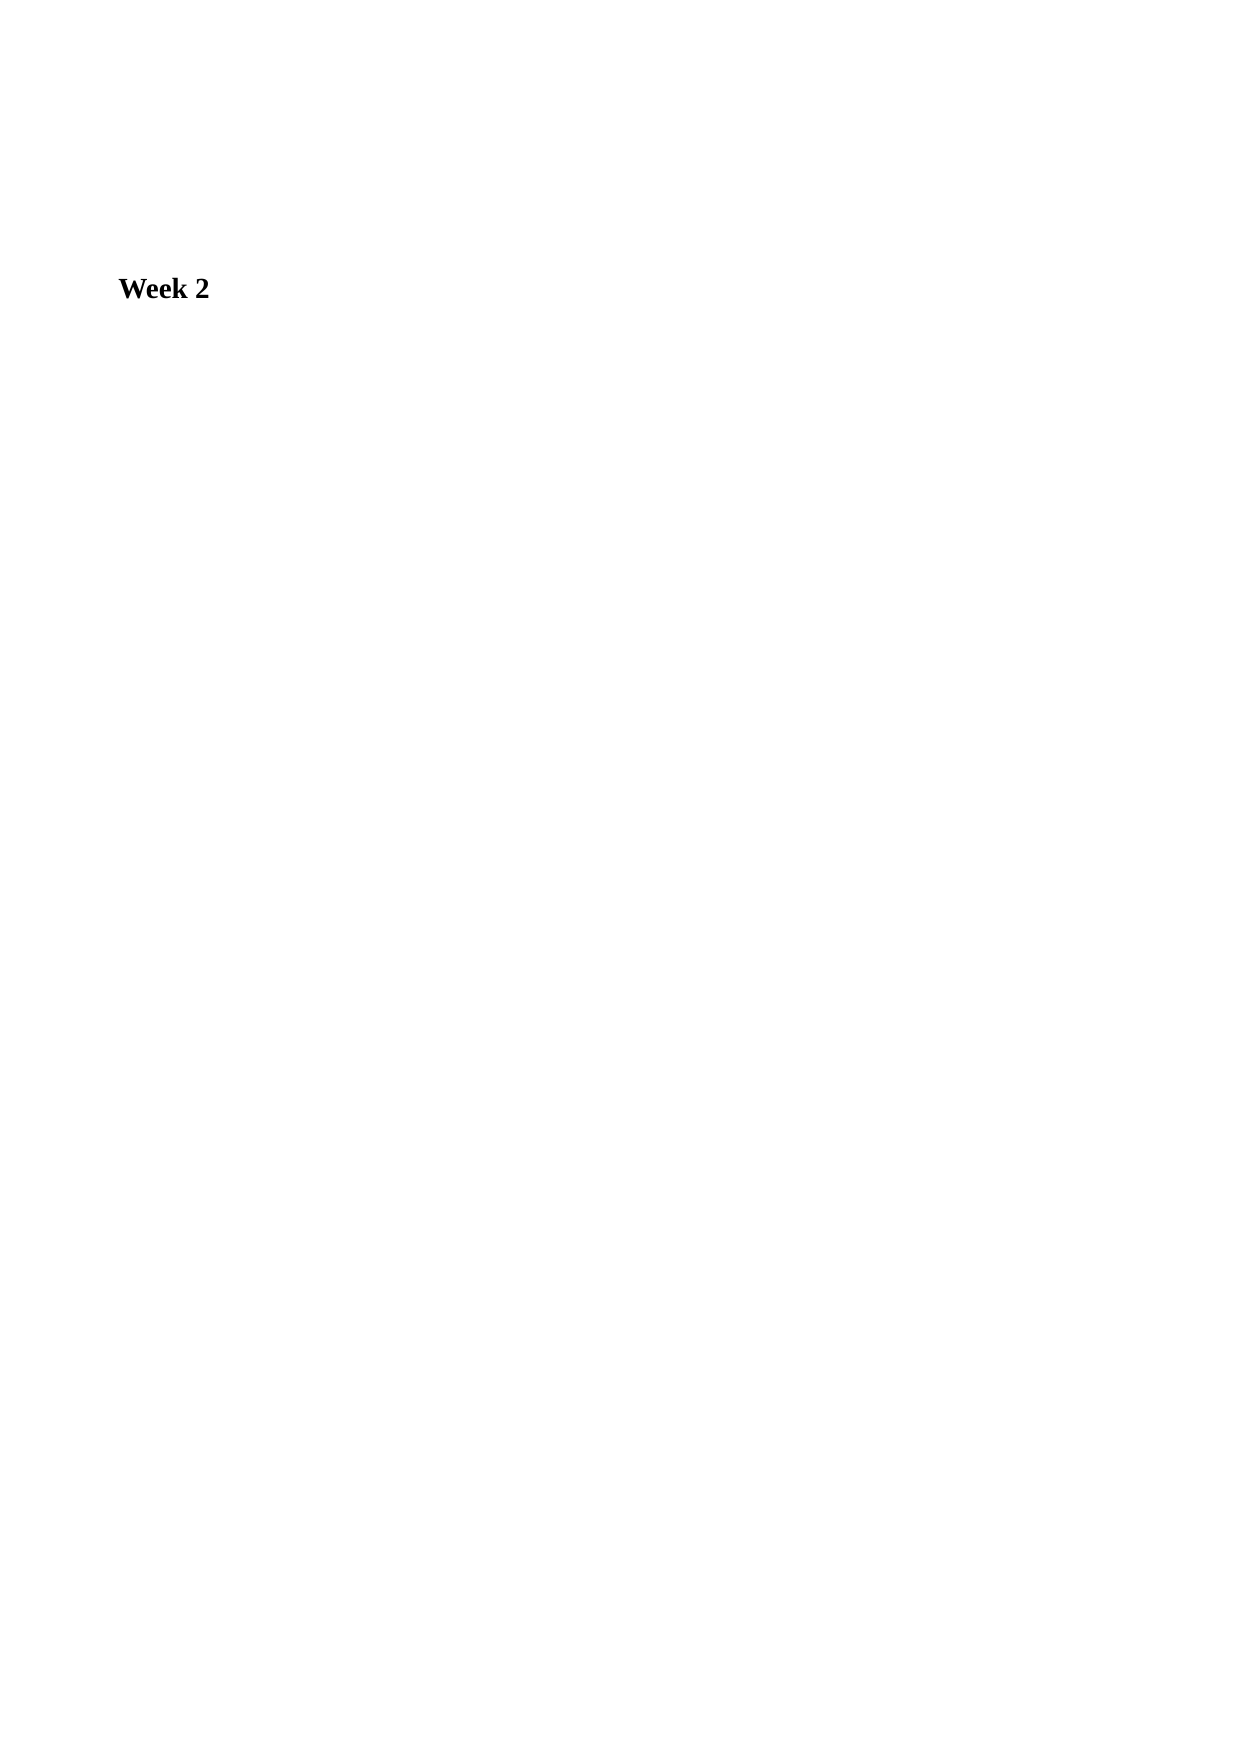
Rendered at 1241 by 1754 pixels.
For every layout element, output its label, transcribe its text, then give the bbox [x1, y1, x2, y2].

text Week 2 [118, 271, 1122, 305]
